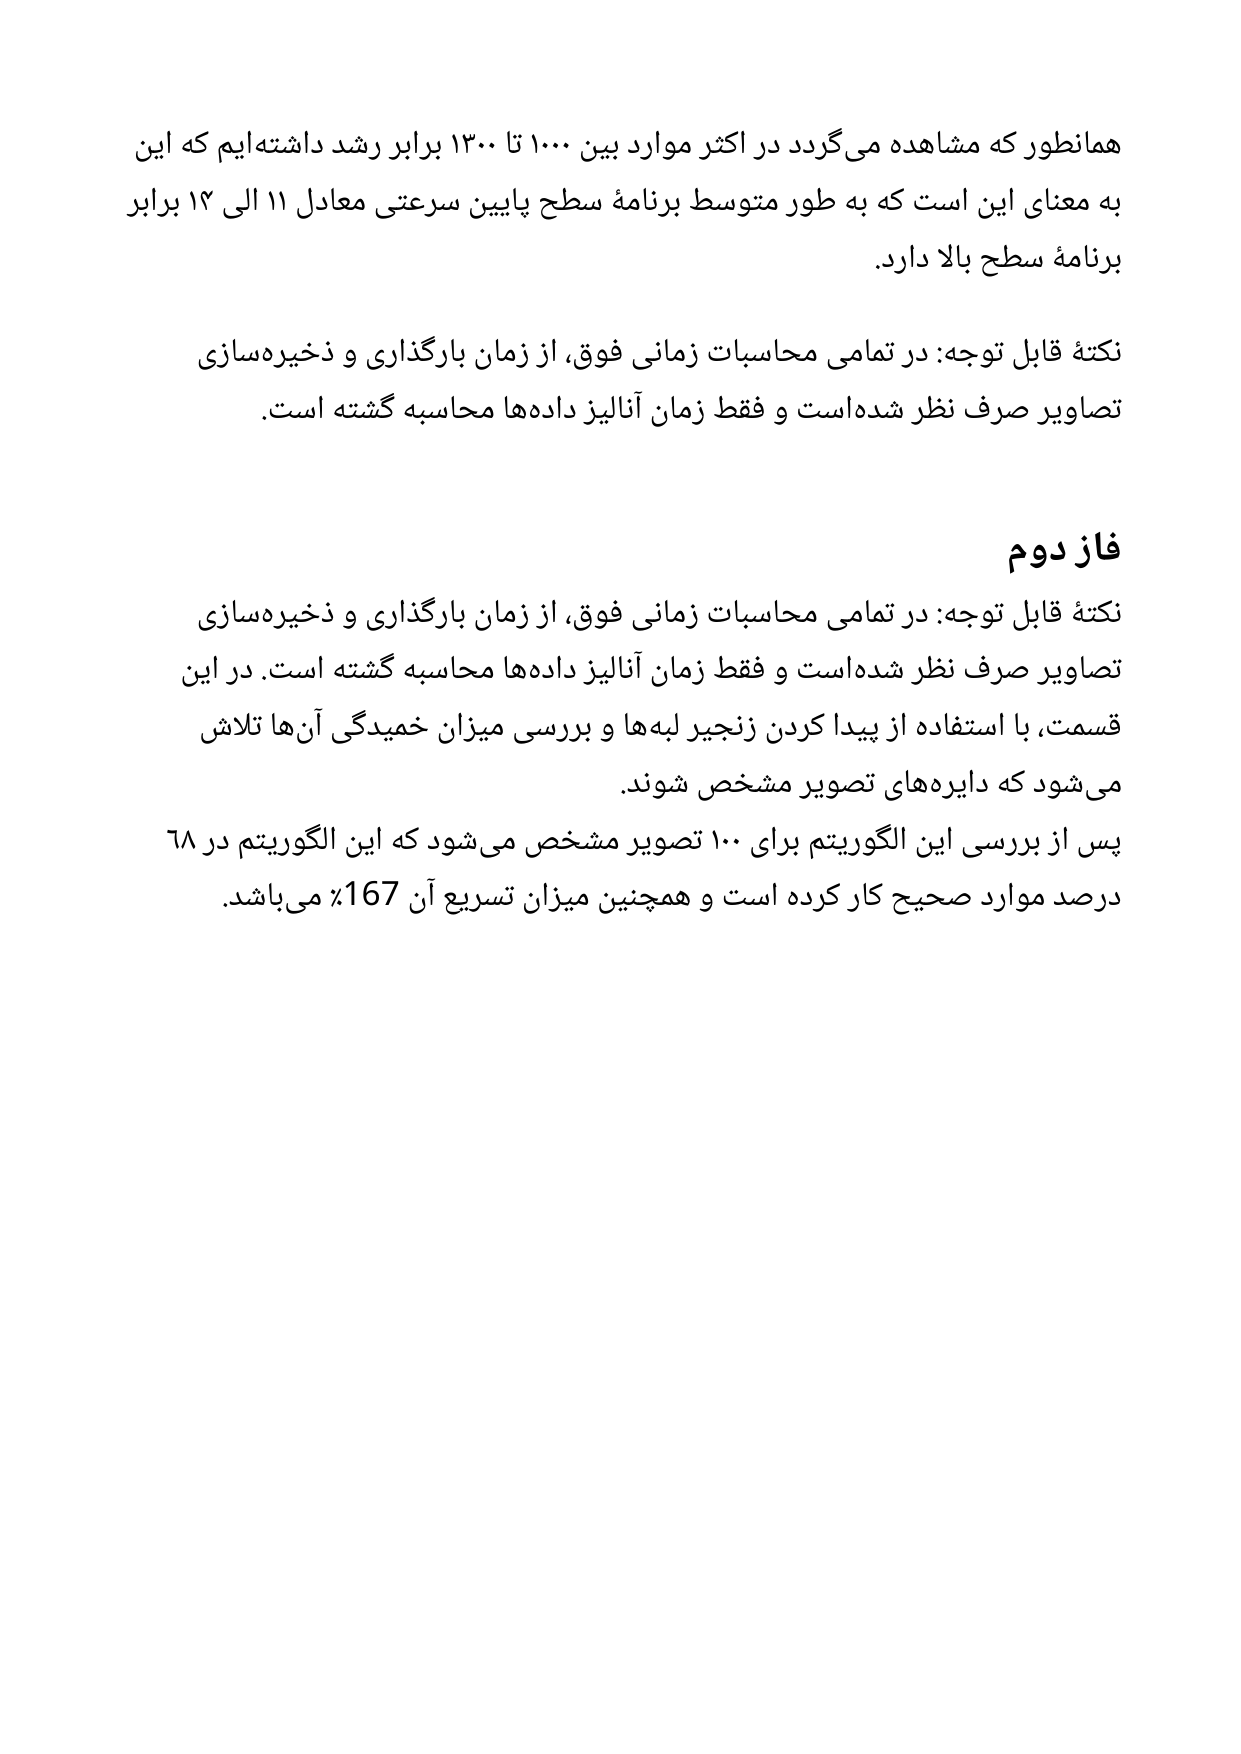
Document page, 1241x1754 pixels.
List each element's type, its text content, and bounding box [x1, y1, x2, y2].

text همانطور که مشاهده می‌گردد در اکثر موارد بین ۱۰۰۰ تا ۱۳۰۰ برابر رشد داشته‌ایم که این به معنای این است که به طور متوسط برنامهٔ سطح پایین سرعتی معادل ۱۱ الی ۱۴ برابر برنامهٔ سطح بالا دارد. [118, 118, 1122, 288]
text نکتهٔ قابل توجه: در تمامی محاسبات زمانی فوق، از زمان بارگذاری و ذخیره‌سازی تصاویر صرف نظر شده‌است و فقط زمان آنالیز داده‌ها محاسبه گشته است. در این قسمت، با استفاده از پیدا کردن زنجیر لبه‌ها و بررسی میزان خمیدگی آن‌ها تلاش می‌شود که دایره‌های تصویر مشخص شوند. [118, 586, 1122, 813]
text نکتهٔ قابل توجه: در تمامی محاسبات زمانی فوق، از زمان بارگذاری و ذخیره‌سازی تصاویر صرف نظر شده‌است و فقط زمان آنالیز داده‌ها محاسبه گشته است. [118, 326, 1122, 440]
text پس از بررسی این الگوریتم برای ۱۰۰ تصویر مشخص می‌شود که این الگوریتم در ۶۸ درصد موارد صحیح کار کرده است و همچنین میزان تسریع آن 167٪ می‌باشد. [118, 813, 1122, 927]
text فاز دوم [118, 515, 1122, 586]
